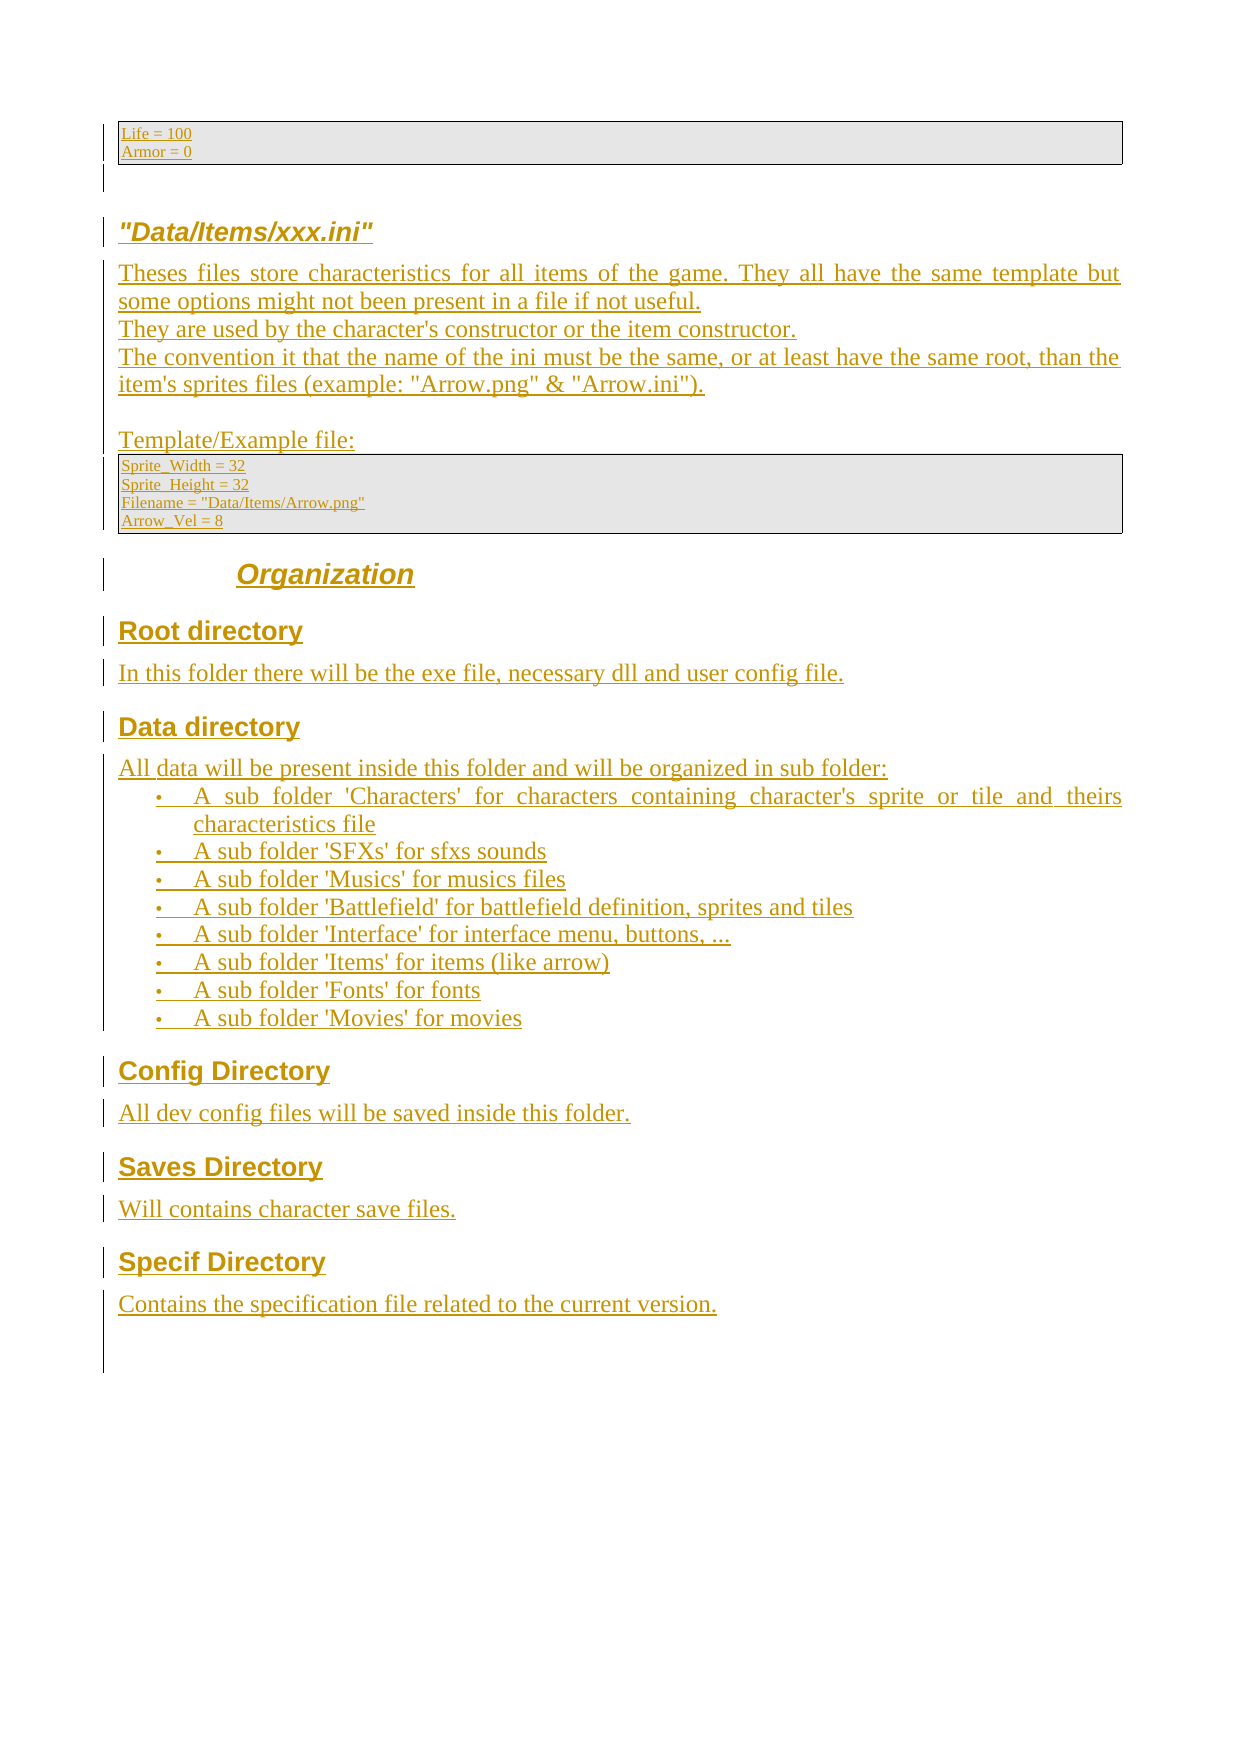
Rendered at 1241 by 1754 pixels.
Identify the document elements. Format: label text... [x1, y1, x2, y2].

text In this folder there will be the exe file, necessary dll and user config file. [118, 659, 1122, 686]
list A sub folder 'Fonts' for fonts [156, 976, 1122, 1004]
subtitle Root directory [118, 616, 1122, 646]
text Will contains character save files. [118, 1195, 1122, 1222]
subtitle Data directory [118, 711, 1122, 742]
list characteristics file [156, 807, 1122, 837]
text All data will be present inside this folder and will be organized in sub folder: [118, 754, 1122, 782]
text Arrow_Vel = 8 [119, 509, 1122, 533]
list A sub folder 'Musics' for musics files [156, 865, 1122, 893]
list A sub folder 'Items' for items (like arrow) [156, 948, 1122, 976]
list A sub folder 'Movies' for movies [156, 1004, 1122, 1031]
text "Data/Items/xxx.ini" [118, 217, 1122, 247]
text They are used by the character's constructor or the item constructor. [118, 315, 1122, 343]
text Theses files store characteristics for all items of the game. They all have the same template but some options might not been present in a file if not useful. [118, 259, 1122, 315]
list A sub folder 'Interface' for interface menu, buttons, ... [156, 921, 1122, 948]
text The convention it that the name of the ini must be the same, or at least have the same root, than the item's sprites files (example: "Arrow.png" & "Arrow.ini"). [118, 343, 1122, 398]
list A sub folder 'Battlefield' for battlefield definition, sprites and tiles [156, 893, 1122, 921]
text Filename = "Data/Items/Arrow.png" [119, 490, 1122, 509]
text Armor = 0 [119, 139, 1122, 164]
subtitle Specif Directory [118, 1247, 1122, 1278]
subtitle Config Directory [118, 1056, 1122, 1087]
subtitle Saves Directory [118, 1152, 1122, 1182]
text Life = 100 [119, 122, 1122, 139]
list A sub folder 'SFXs' for sfxs sounds [156, 837, 1122, 865]
text Sprite_Height = 32 [119, 472, 1122, 490]
text Sprite_Width = 32 [119, 455, 1122, 472]
subtitle Organization [236, 558, 1122, 591]
text All dev config files will be saved inside this folder. [118, 1099, 1122, 1127]
list A sub folder 'Characters' for characters containing character's sprite or tile and theirs [156, 782, 1122, 806]
text Template/Example file: [118, 426, 1122, 453]
text Contains the specification file related to the current version. [118, 1290, 1122, 1318]
